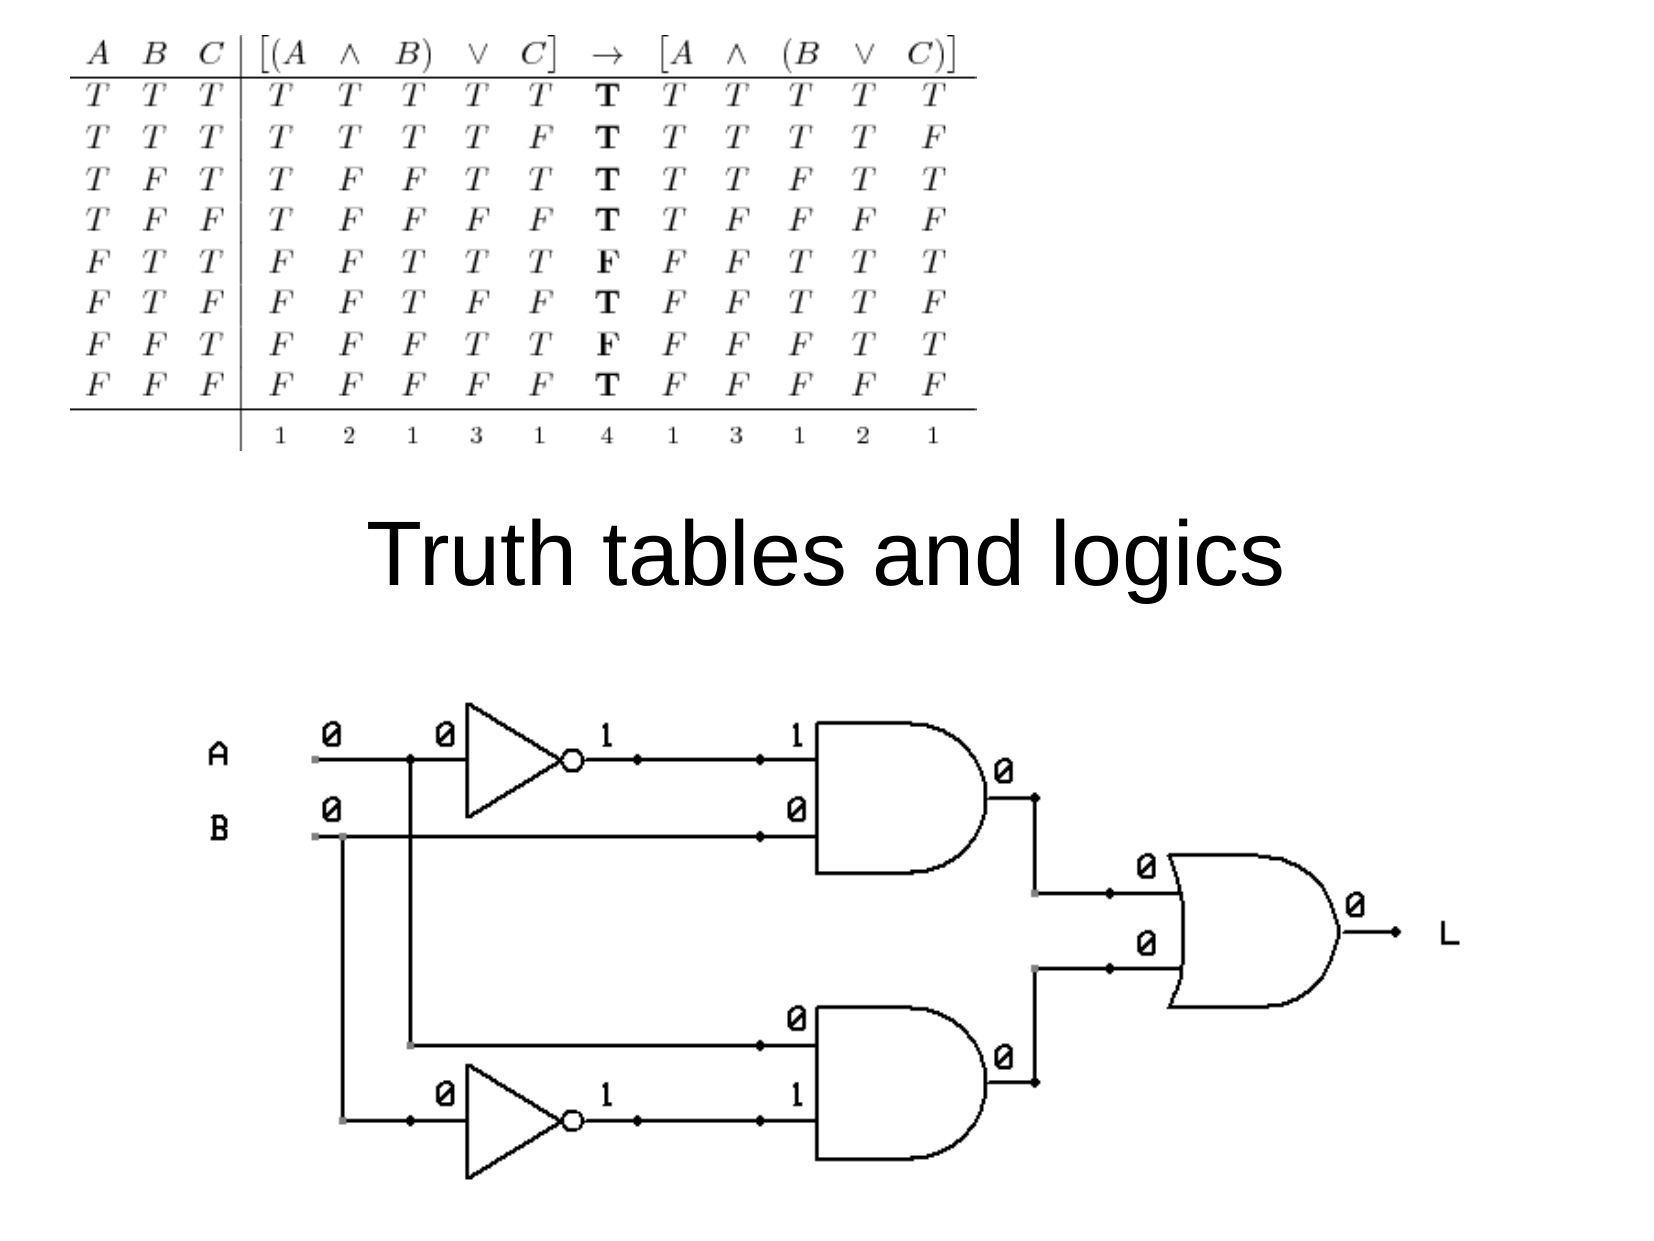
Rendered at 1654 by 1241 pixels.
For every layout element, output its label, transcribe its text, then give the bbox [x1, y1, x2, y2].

picture [160, 709, 1524, 1222]
title Truth tables and logics [82, 501, 1571, 709]
picture [70, 35, 977, 451]
